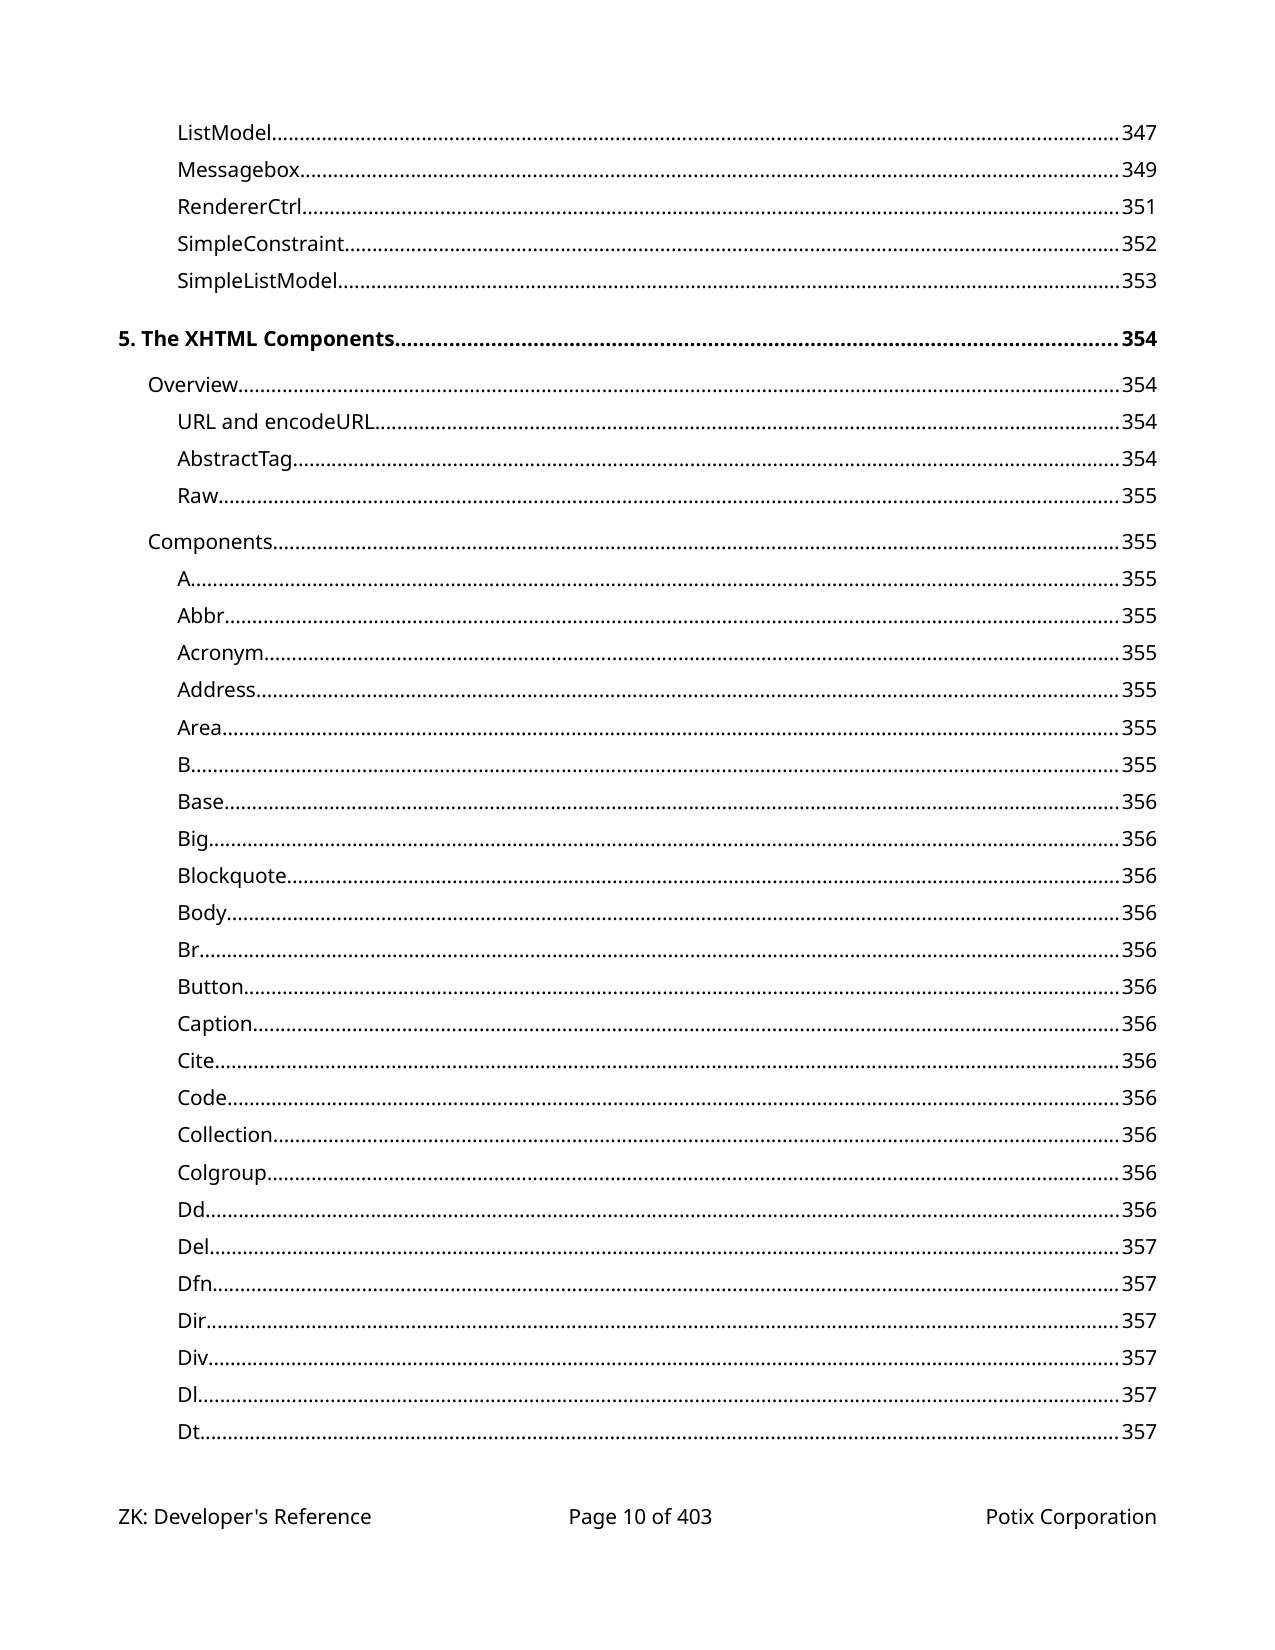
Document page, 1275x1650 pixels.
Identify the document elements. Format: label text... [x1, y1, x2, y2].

text Body 356 [177, 898, 1157, 926]
text Br 356 [177, 935, 1157, 963]
text Big 356 [177, 824, 1157, 852]
text RendererCtrl 351 [177, 192, 1157, 221]
text Code 356 [177, 1083, 1157, 1112]
text Base 356 [177, 787, 1157, 815]
text Colgroup 356 [177, 1158, 1157, 1186]
text Dir 357 [177, 1306, 1157, 1334]
text Messagebox 349 [177, 155, 1157, 183]
text Button 356 [177, 972, 1157, 1001]
text 5. The XHTML Components 354 [118, 324, 1157, 352]
text Dd 356 [177, 1195, 1157, 1223]
text SimpleConstraint 352 [177, 229, 1157, 258]
text Abbr 355 [177, 601, 1157, 630]
text Blockquote 356 [177, 861, 1157, 889]
text Raw 355 [177, 481, 1157, 509]
text AbstractTag 354 [177, 444, 1157, 472]
text SimpleListModel 353 [177, 266, 1157, 295]
text B 355 [177, 750, 1157, 778]
text Cite 356 [177, 1046, 1157, 1075]
text Area 355 [177, 713, 1157, 741]
text Caption 356 [177, 1009, 1157, 1038]
text Dl 357 [177, 1380, 1157, 1408]
text Components 355 [148, 527, 1157, 556]
text ListModel 347 [177, 118, 1157, 146]
text Dfn 357 [177, 1269, 1157, 1297]
text Acronym 355 [177, 638, 1157, 667]
text Overview 354 [148, 370, 1157, 398]
text Dt 357 [177, 1417, 1157, 1446]
text URL and encodeURL 354 [177, 407, 1157, 435]
text Address 355 [177, 676, 1157, 704]
text Collection 356 [177, 1121, 1157, 1149]
text Div 357 [177, 1343, 1157, 1371]
text Del 357 [177, 1232, 1157, 1260]
text A 355 [177, 564, 1157, 593]
